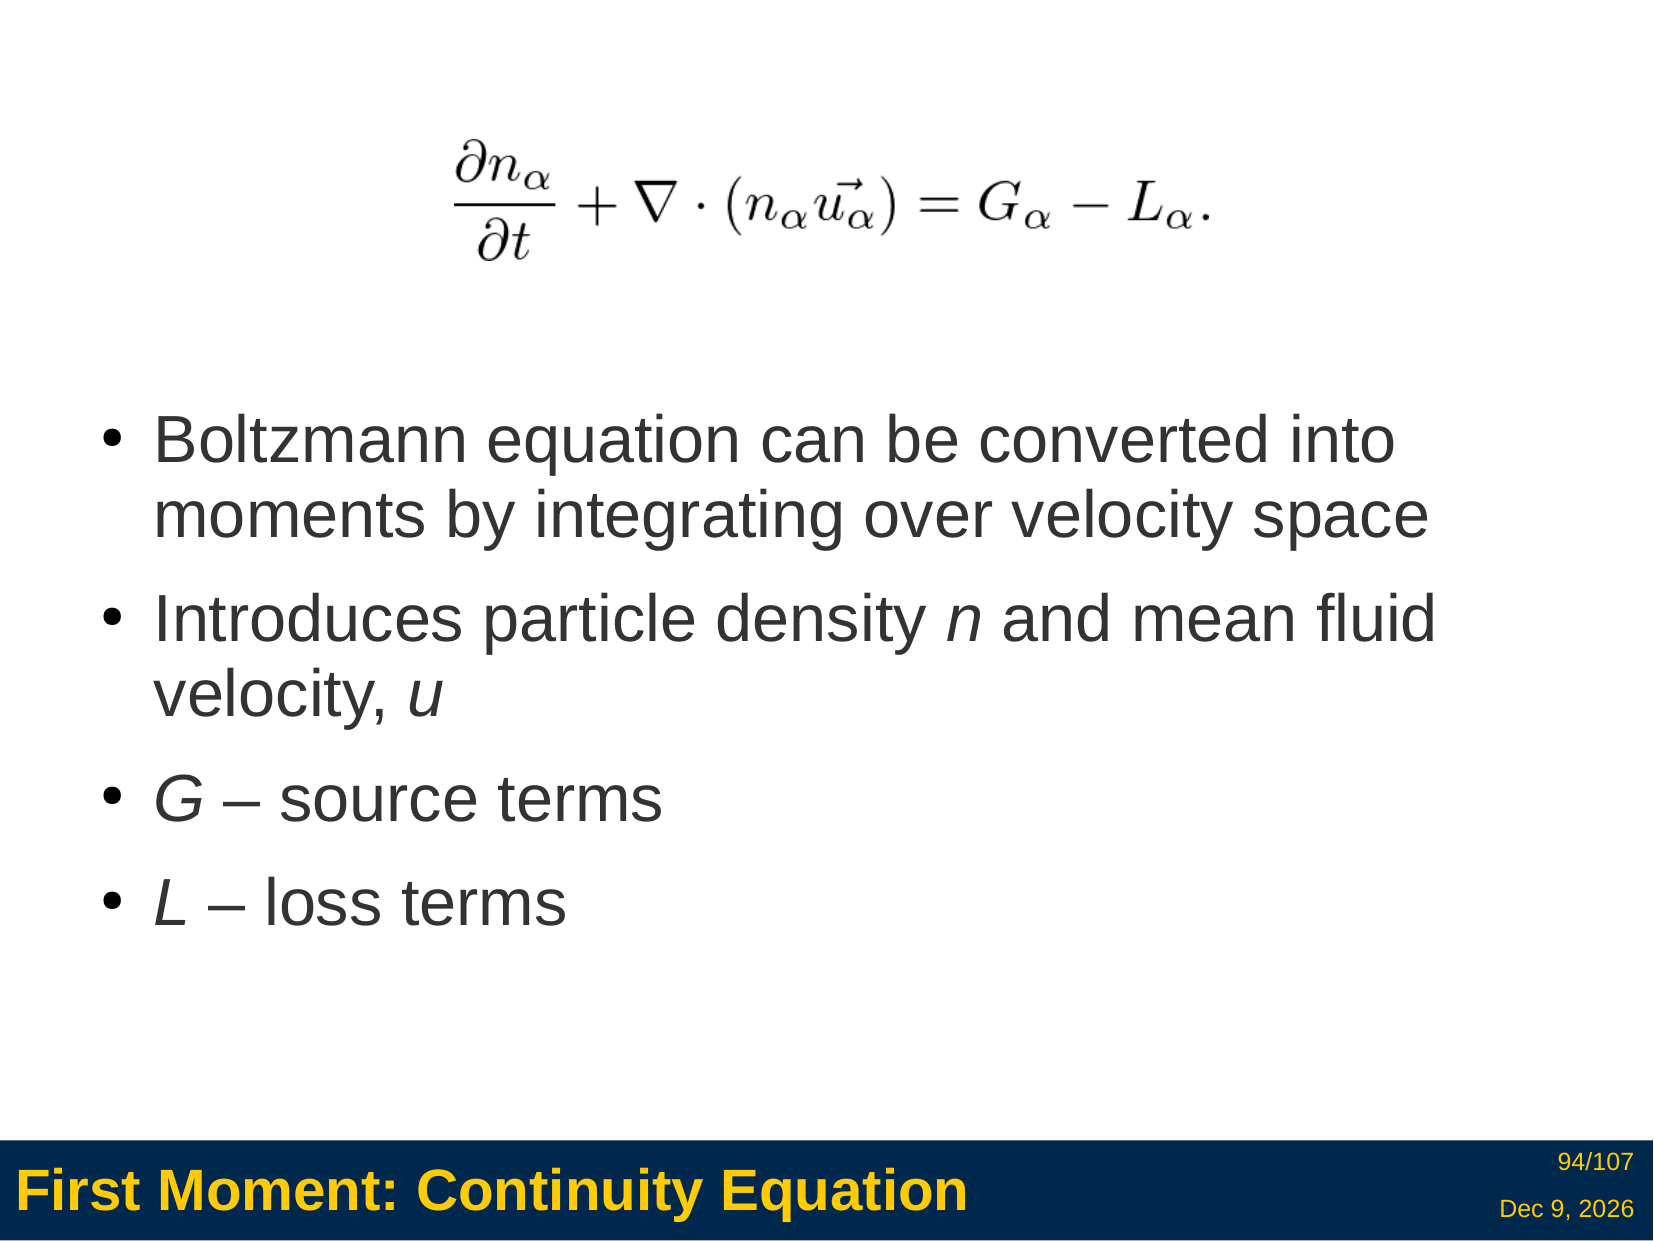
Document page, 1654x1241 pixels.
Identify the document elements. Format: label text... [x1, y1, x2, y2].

list Boltzmann equation can be converted into moments by integrating over velocity space Introduces particle density n and mean fluid velocity, u G – source terms L – loss terms [82, 311, 1571, 1031]
title First Moment: Continuity Equation [14, 1140, 1380, 1241]
picture [454, 139, 1209, 261]
